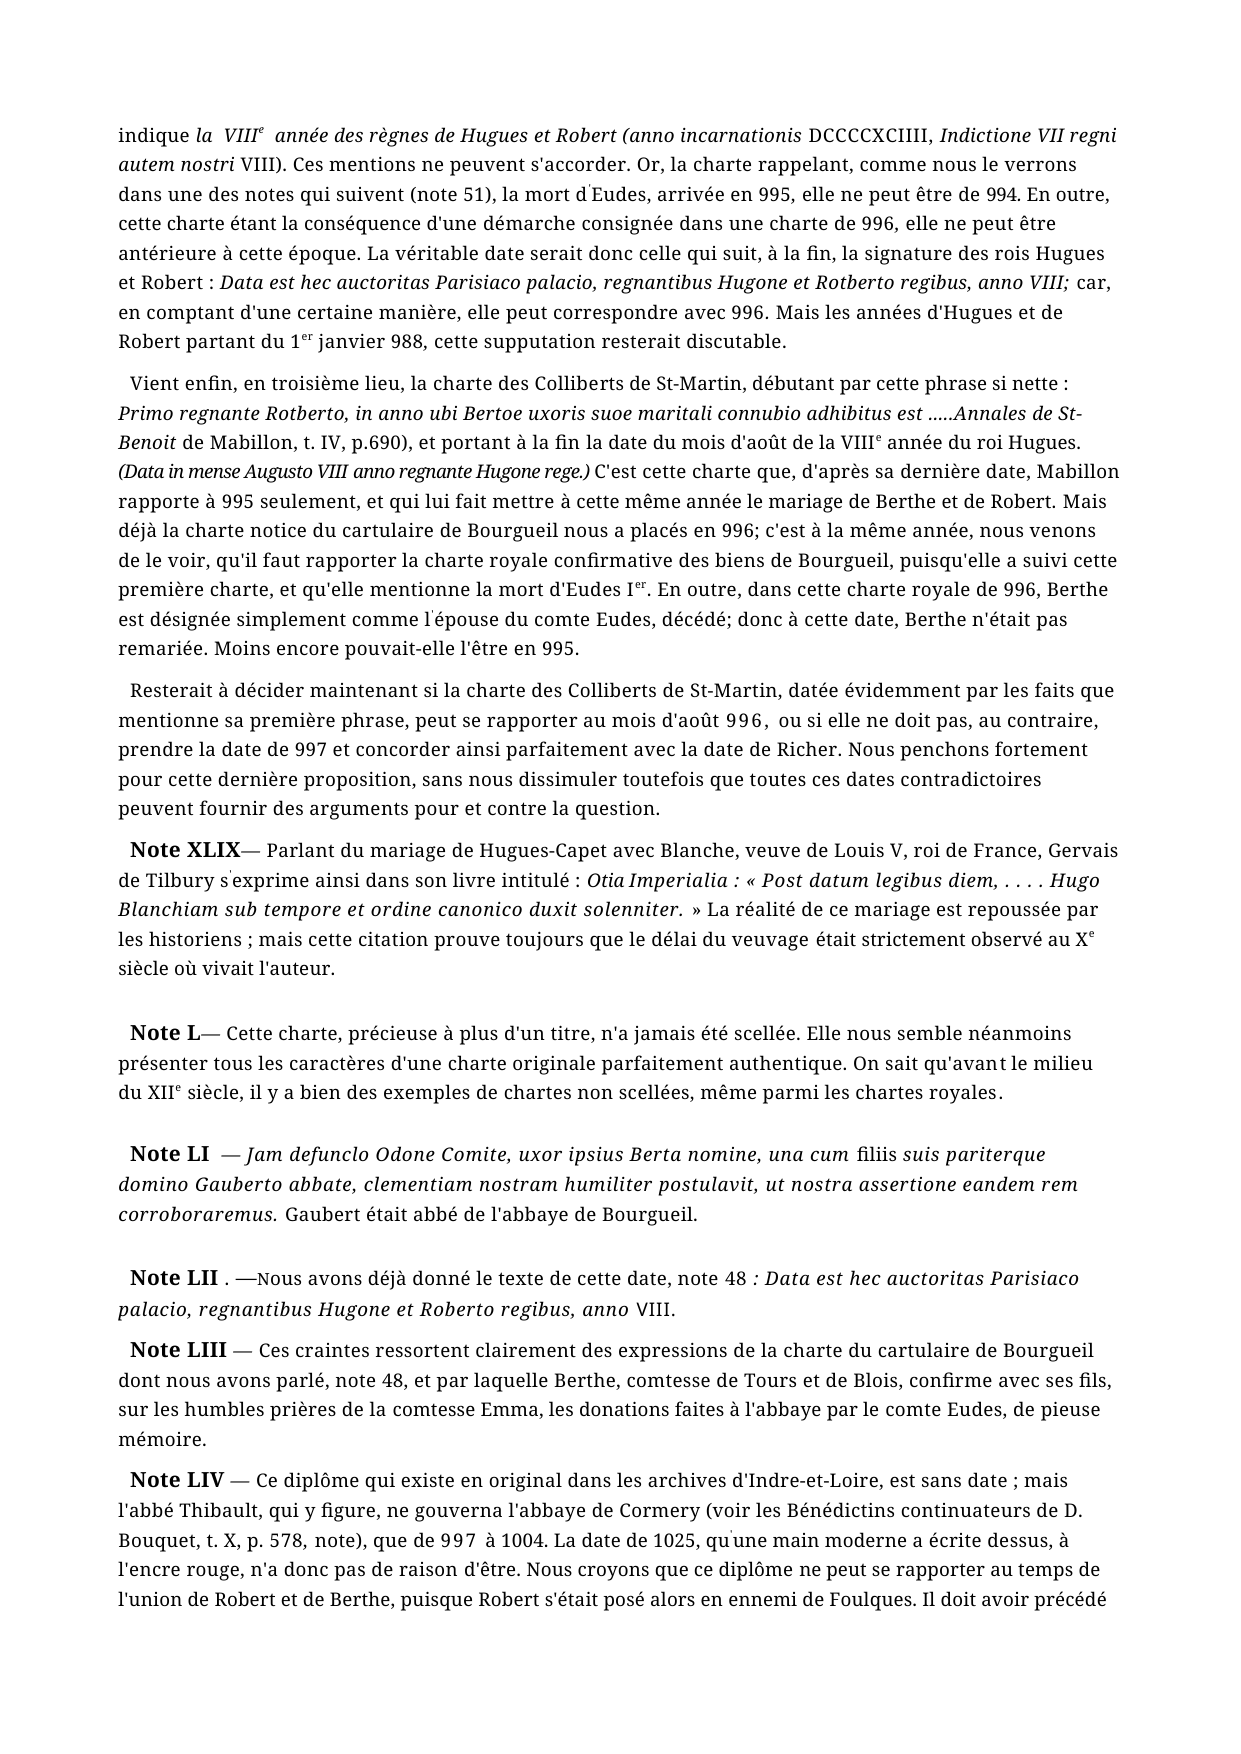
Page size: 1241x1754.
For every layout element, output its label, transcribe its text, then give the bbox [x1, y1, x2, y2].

text Resterait à décider maintenant si la charte des Colliberts de St-Martin, datée évidemment par les faits que mentionne sa première phrase, peut se rapporter au mois d'août 996, ou si elle ne doit pas, au contraire, prendre la date de 997 et concorder ainsi parfaitement avec la date de Richer. Nous penchons fortement pour cette dernière proposition, sans nous dissimuler toutefois que toutes ces dates contradictoires peuvent fournir des arguments pour et contre la question. [118, 674, 1122, 821]
text Note LIV — Ce diplôme qui existe en original dans les archives d'Indre-et-Loire, est sans date ; mais l'abbé Thibault, qui y figure, ne gouverna l'abbaye de Cormery (voir les Bénédictins continuateurs de D. Bouquet, t. X, p. 578, note), que de 997 à 1004. La date de 1025, qu'une main moderne a écrite dessus, à l'encre rouge, n'a donc pas de raison d'être. Nous croyons que ce diplôme ne peut se rapporter au temps de l'union de Robert et de Berthe, puisque Robert s'était posé alors en ennemi de Foulques. Il doit avoir précédé [118, 1464, 1122, 1612]
text Note LI — Jam defunclo Odone Comite, uxor ipsius Berta nomine, una cum filiis suis pariterque domino Gauberto abbate, clementiam nostram humiliter postulavit, ut nostra assertione eandem rem corroboraremus. Gaubert était abbé de l'abbaye de Bourgueil. [118, 1138, 1122, 1227]
text Note L— Cette charte, précieuse à plus d'un titre, n'a jamais été scellée. Elle nous semble néanmoins présenter tous les caractères d'une charte originale parfaitement authentique. On sait qu'avant le milieu du XIIe siècle, il y a bien des exemples de chartes non scellées, même parmi les chartes royales. [118, 1017, 1122, 1105]
text Note XLIX— Parlant du mariage de Hugues-Capet avec Blanche, veuve de Louis V, roi de France, Gervais de Tilbury s'exprime ainsi dans son livre intitulé : Otia Imperialia : « Post datum legibus diem, . . . . Hugo Blanchiam sub tempore et ordine canonico duxit solenniter. » La réalité de ce mariage est repoussée par les historiens ; mais cette citation prouve toujours que le délai du veuvage était strictement observé au Xe siècle où vivait l'auteur. [118, 834, 1122, 981]
text Note LII . —Nous avons déjà donné le texte de cette date, note 48 : Data est hec auctoritas Parisiaco palacio, regnantibus Hugone et Roberto regibus, anno VIII. [118, 1262, 1122, 1321]
text indique la VIIIe année des règnes de Hugues et Robert (anno incarnationis DCCCCXCIIII, Indictione VII regni autem nostri VIII). Ces mentions ne peuvent s'accorder. Or, la charte rappelant, comme nous le verrons dans une des notes qui suivent (note 51), la mort d'Eudes, arrivée en 995, elle ne peut être de 994. En outre, cette charte étant la conséquence d'une démarche consignée dans une charte de 996, elle ne peut être antérieure à cette époque. La véritable date serait donc celle qui suit, à la fin, la signature des rois Hugues et Robert : Data est hec auctoritas Parisiaco palacio, regnantibus Hugone et Rotberto regibus, anno VIII; car, en comptant d'une certaine manière, elle peut correspondre avec 996. Mais les années d'Hugues et de Robert partant du 1er janvier 988, cette supputation resterait discutable. [118, 118, 1122, 354]
text Vient enfin, en troisième lieu, la charte des Colliberts de St-Martin, débutant par cette phrase si nette : Primo regnante Rotberto, in anno ubi Bertoe uxoris suoe maritali connubio adhibitus est .....Annales de St-Benoit de Mabillon, t. IV, p.690), et portant à la fin la date du mois d'août de la VIIIe année du roi Hugues. (Data in mense Augusto VIII anno regnante Hugone rege.) C'est cette charte que, d'après sa dernière date, Mabillon rapporte à 995 seulement, et qui lui fait mettre à cette même année le mariage de Berthe et de Robert. Mais déjà la charte notice du cartulaire de Bourgueil nous a placés en 996; c'est à la même année, nous venons de le voir, qu'il faut rapporter la charte royale confirmative des biens de Bourgueil, puisqu'elle a suivi cette première charte, et qu'elle mentionne la mort d'Eudes Ier. En outre, dans cette charte royale de 996, Berthe est désignée simplement comme l'épouse du comte Eudes, décédé; donc à cette date, Berthe n'était pas remariée. Moins encore pouvait-elle l'être en 995. [118, 366, 1122, 661]
text Note LIII — Ces craintes ressortent clairement des expressions de la charte du cartulaire de Bourgueil dont nous avons parlé, note 48, et par laquelle Berthe, comtesse de Tours et de Blois, confirme avec ses fils, sur les humbles prières de la comtesse Emma, les donations faites à l'abbaye par le comte Eudes, de pieuse mémoire. [118, 1334, 1122, 1452]
